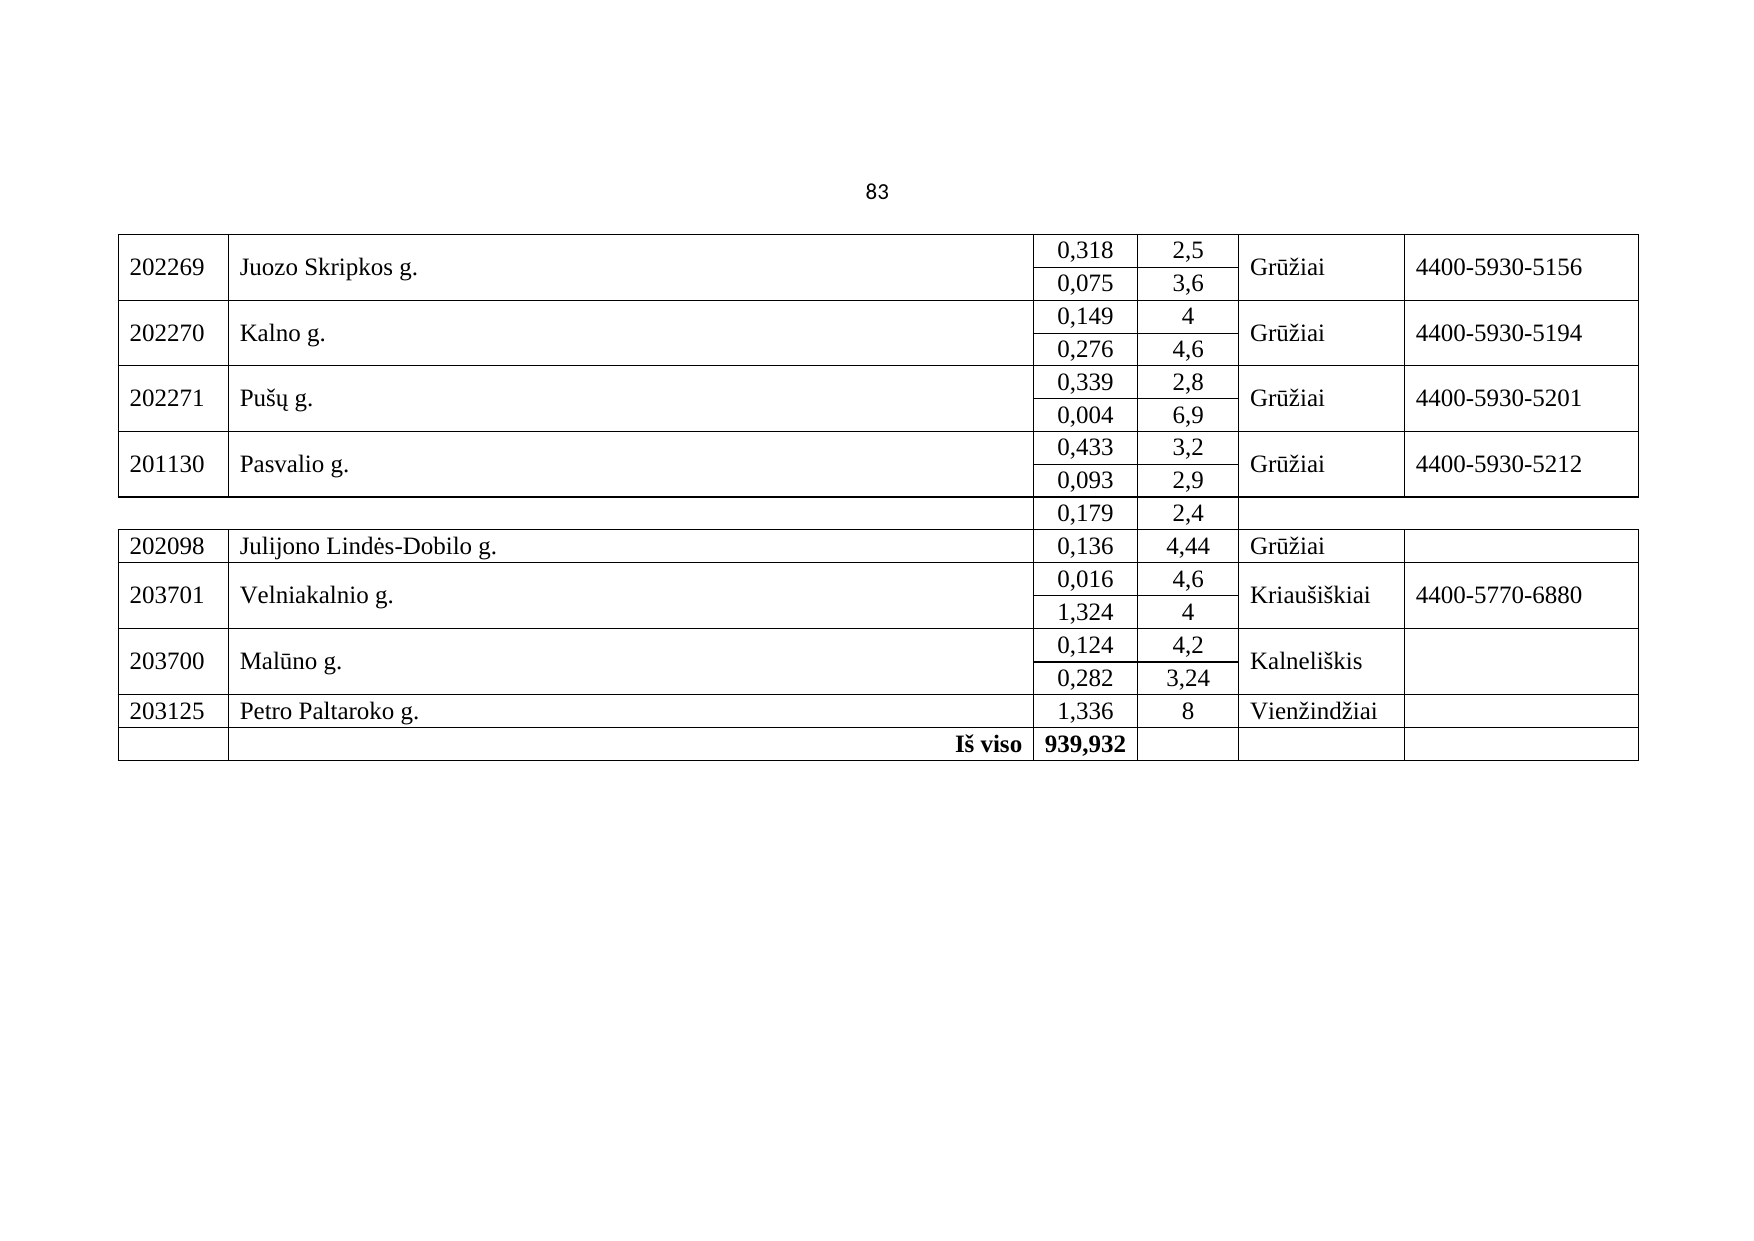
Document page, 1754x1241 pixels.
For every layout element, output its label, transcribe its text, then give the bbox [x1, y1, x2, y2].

table_cell Pušų g. [229, 366, 1033, 431]
table_cell 0,136 [1034, 530, 1137, 562]
table_cell Vienžindžiai [1239, 695, 1404, 727]
table_cell Malūno g. [229, 629, 1033, 694]
table_cell Kalno g. [229, 301, 1033, 365]
table_cell Velniakalnio g. [229, 563, 1033, 628]
table_cell 203701 [119, 563, 228, 628]
table_cell Grūžiai [1239, 301, 1404, 365]
table_cell 0,149 [1034, 301, 1137, 332]
table_cell 2,5 [1138, 235, 1238, 267]
table_cell 1,324 [1034, 596, 1137, 628]
table_cell 0,282 [1034, 663, 1137, 694]
table_cell Grūžiai [1239, 530, 1404, 562]
table_cell [1405, 695, 1638, 727]
table_cell 2,8 [1138, 366, 1238, 398]
table_cell 0,318 [1034, 235, 1137, 267]
table_cell 203700 [119, 629, 228, 694]
table_cell 4400-5770-6880 [1405, 563, 1638, 628]
table_cell 4,44 [1138, 530, 1238, 562]
table_cell 202270 [119, 301, 228, 365]
table_cell 8 [1138, 695, 1238, 727]
table_cell 4,6 [1138, 563, 1238, 595]
table_cell Grūžiai [1239, 235, 1404, 299]
table_cell [1405, 728, 1638, 760]
table_cell 202269 [119, 235, 228, 299]
table_cell [1138, 728, 1238, 760]
table_cell 4 [1138, 301, 1238, 332]
table_cell 0,433 [1034, 432, 1137, 464]
table_cell Kalneliškis [1239, 629, 1404, 694]
table_cell 202098 [119, 530, 228, 562]
table_cell 203125 [119, 695, 228, 727]
table_cell Grūžiai [1239, 366, 1404, 431]
table_cell Juozo Skripkos g. [229, 235, 1033, 299]
table_cell 0,093 [1034, 465, 1137, 496]
table_cell 0,004 [1034, 399, 1137, 431]
table_cell 4400-5930-5194 [1405, 301, 1638, 365]
table_cell 0,075 [1034, 268, 1137, 299]
table_cell 0,339 [1034, 366, 1137, 398]
table_cell Julijono Lindės-Dobilo g. [229, 530, 1033, 562]
table_cell 6,9 [1138, 399, 1238, 431]
table_cell 4 [1138, 596, 1238, 628]
table_cell 3,2 [1138, 432, 1238, 464]
table_cell 0,124 [1034, 629, 1137, 661]
table_cell 2,4 [1138, 498, 1238, 529]
table_cell 4,6 [1138, 334, 1238, 365]
table_cell 4,2 [1138, 629, 1238, 661]
table_cell 2,9 [1138, 465, 1238, 496]
table_cell Iš viso [229, 728, 1033, 760]
table_cell [119, 728, 228, 760]
table_cell Grūžiai [1239, 432, 1404, 496]
table_cell 0,016 [1034, 563, 1137, 595]
table_cell 0,276 [1034, 334, 1137, 365]
table_cell 3,6 [1138, 268, 1238, 299]
table_cell 202271 [119, 366, 228, 431]
table_cell 201130 [119, 432, 228, 496]
table_cell Petro Paltaroko g. [229, 695, 1033, 727]
table_cell [1405, 629, 1638, 694]
table_cell [1239, 728, 1404, 760]
table_cell 0,179 [1034, 498, 1137, 529]
table_cell 4400-5930-5201 [1405, 366, 1638, 431]
table_cell [1405, 530, 1638, 562]
table_cell 939,932 [1034, 728, 1137, 760]
table_cell 4400-5930-5156 [1405, 235, 1638, 299]
table_cell 3,24 [1138, 663, 1238, 694]
table_cell Kriaušiškiai [1239, 563, 1404, 628]
table_cell 4400-5930-5212 [1405, 432, 1638, 496]
table_cell Pasvalio g. [229, 432, 1033, 496]
table_cell 1,336 [1034, 695, 1137, 727]
